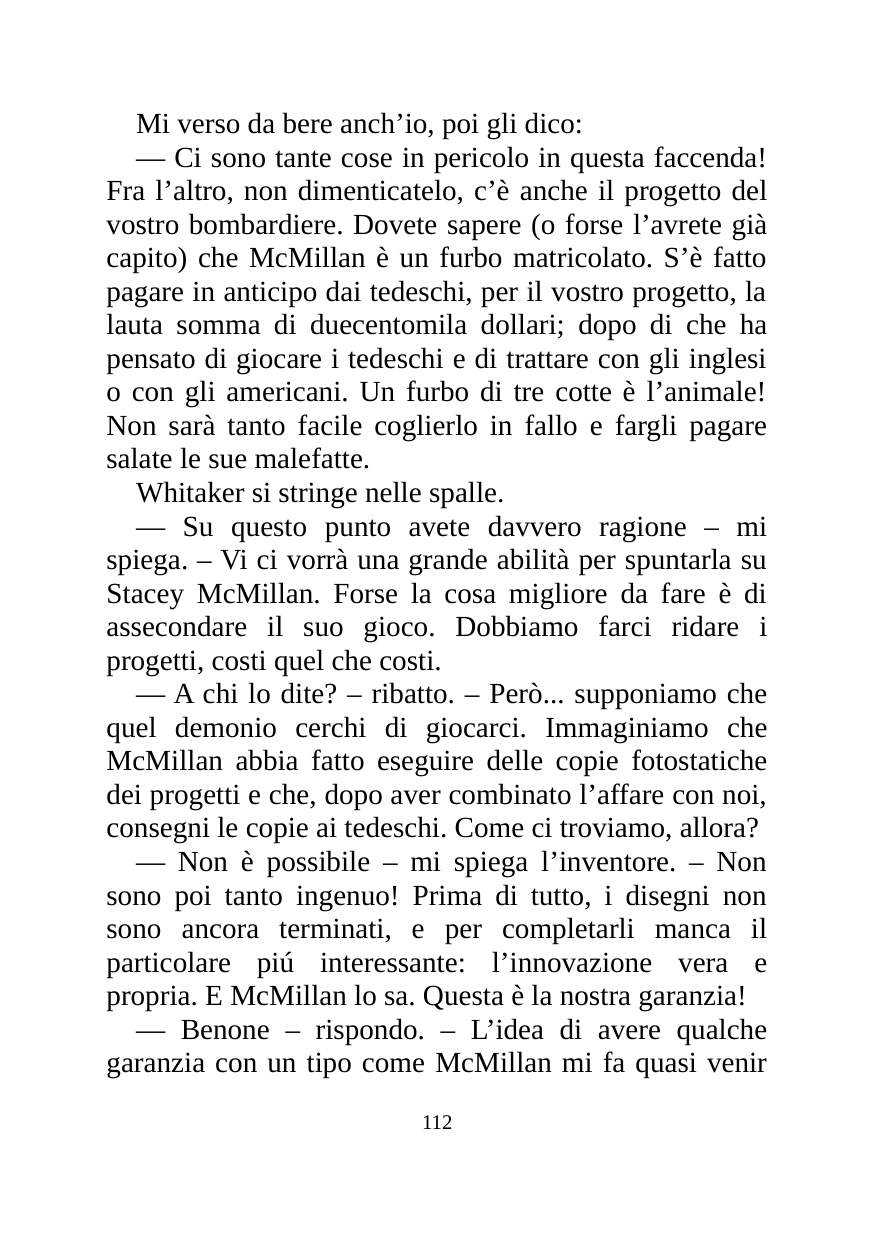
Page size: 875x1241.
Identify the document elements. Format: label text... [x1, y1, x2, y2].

text Mi verso da bere anch’io, poi gli dico: [106, 106, 768, 140]
text — A chi lo dite? – ribatto. – Però... supponiamo che quel demonio cerchi di giocarci. Immaginiamo che McMillan abbia fatto eseguire delle copie fotostatiche dei progetti e che, dopo aver combinato l’affare con noi, consegni le copie ai tedeschi. Come ci troviamo, allora? [106, 676, 768, 844]
text — Ci sono tante cose in pericolo in questa faccenda! Fra l’altro, non dimenticatelo, c’è anche il progetto del vostro bombardiere. Dovete sapere (o forse l’avrete già capito) che McMillan è un furbo matricolato. S’è fatto pagare in anticipo dai tedeschi, per il vostro progetto, la lauta somma di duecentomila dollari; dopo di che ha pensato di giocare i tedeschi e di trattare con gli inglesi o con gli americani. Un furbo di tre cotte è l’animale! Non sarà tanto facile coglierlo in fallo e fargli pagare salate le sue malefatte. [106, 140, 768, 475]
text Whitaker si stringe nelle spalle. [106, 475, 768, 509]
text — Su questo punto avete davvero ragione – mi spiega. – Vi ci vorrà una grande abilità per spuntarla su Stacey McMillan. Forse la cosa migliore da fare è di assecondare il suo gioco. Dobbiamo farci ridare i progetti, costi quel che costi. [106, 509, 768, 676]
text — Non è possibile – mi spiega l’inventore. – Non sono poi tanto ingenuo! Prima di tutto, i disegni non sono ancora terminati, e per completarli manca il particolare piú interessante: l’innovazione vera e propria. E McMillan lo sa. Questa è la nostra garanzia! [106, 844, 768, 1012]
text — Benone – rispondo. – L’idea di avere qualche garanzia con un tipo come McMillan mi fa quasi venir [106, 1012, 768, 1079]
